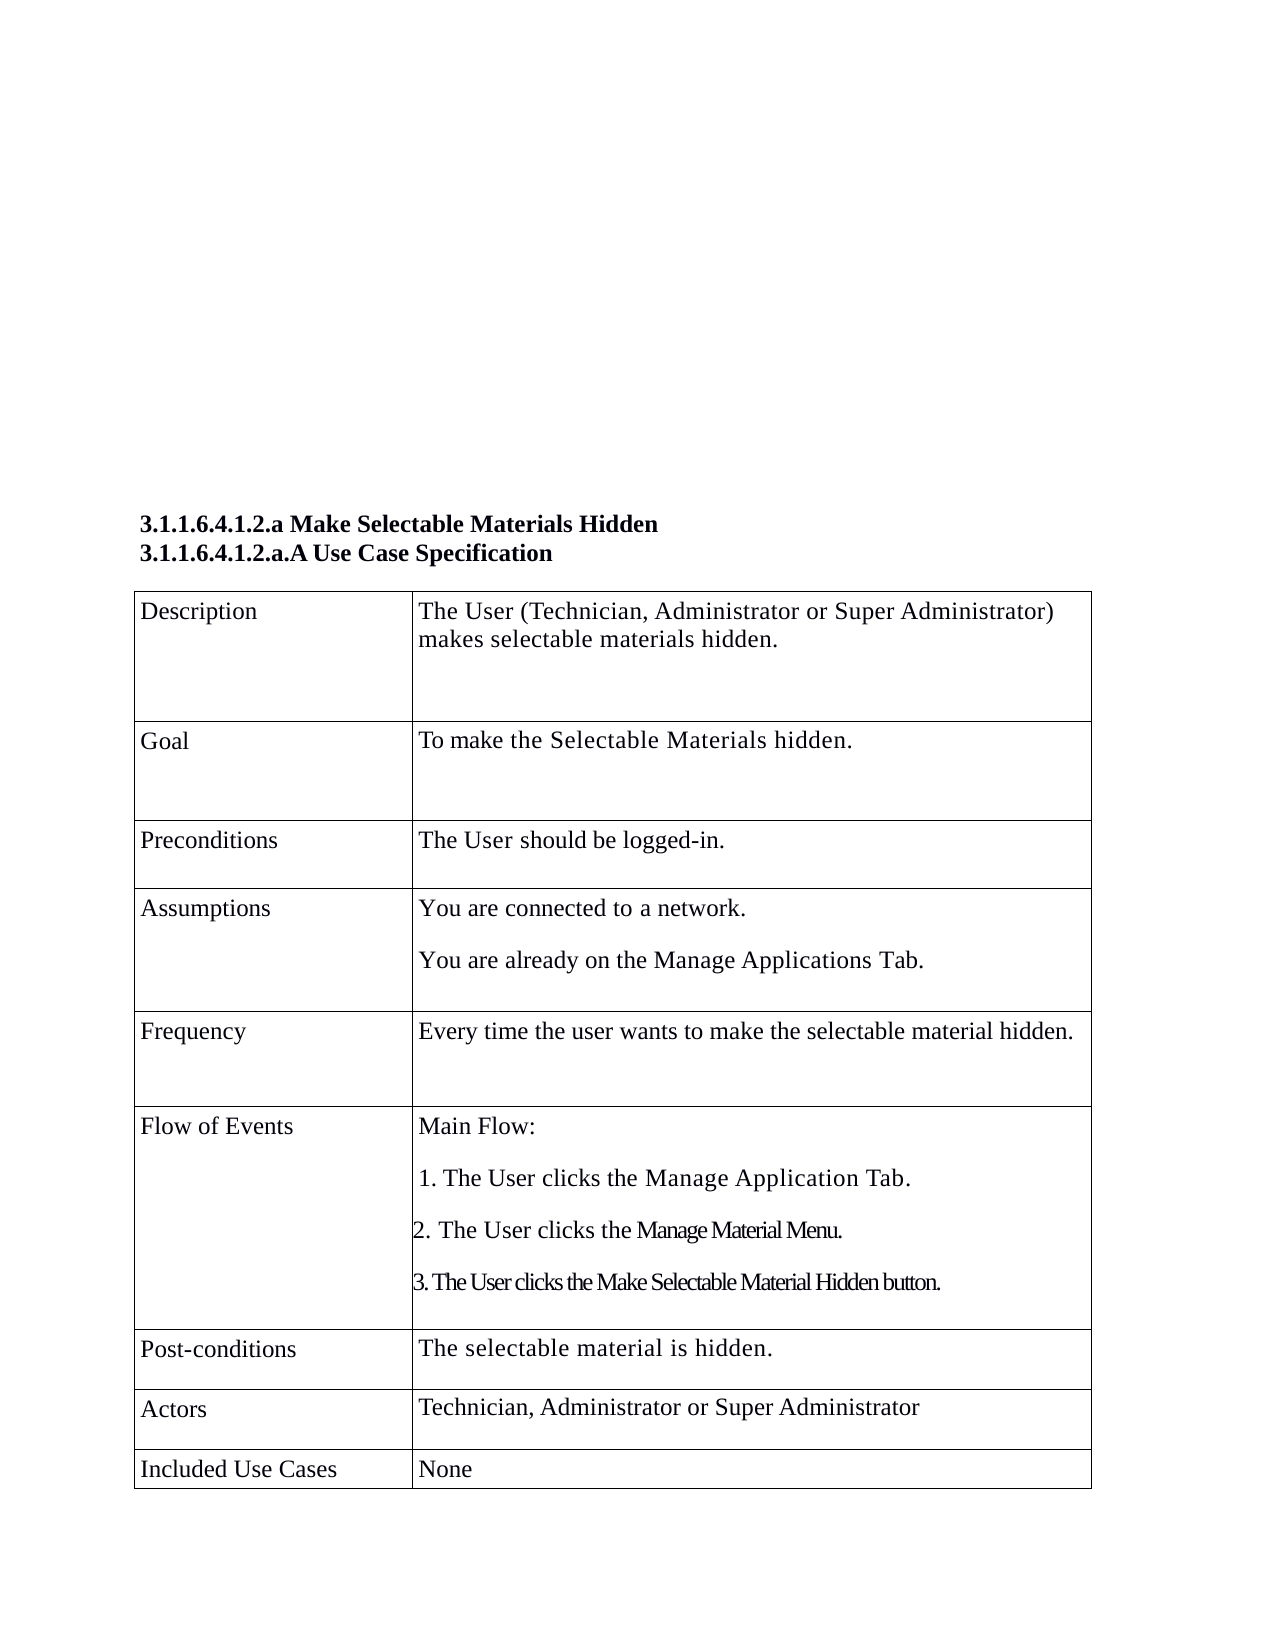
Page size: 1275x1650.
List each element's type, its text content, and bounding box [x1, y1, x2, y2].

table_cell Actors [135, 1390, 412, 1448]
table_cell Included Use Cases [135, 1450, 412, 1488]
table_cell You are connected to a network. You are already on the Manage Applications Tab. [413, 889, 1091, 1011]
table_cell Post-conditions [135, 1330, 412, 1389]
table_cell None [413, 1450, 1091, 1488]
text 3.1.1.6.4.1.2.a Make Selectable Materials Hidden [139, 509, 1096, 538]
table_cell To make the Selectable Materials hidden. [413, 722, 1091, 820]
table_cell Flow of Events [135, 1107, 412, 1329]
table_cell Frequency [135, 1012, 412, 1106]
table_cell Goal [135, 722, 412, 820]
table_cell The User should be logged-in. [413, 821, 1091, 888]
table_header Description [135, 592, 412, 721]
table_cell Main Flow: 1. The User clicks the Manage Application Tab. 2. The User clicks the Manage Material Menu. 3. The User clicks the Make Selectable Material Hidden button. [413, 1107, 1091, 1329]
table_cell Every time the user wants to make the selectable material hidden. [413, 1012, 1091, 1106]
table_cell Assumptions [135, 889, 412, 1011]
text 3.1.1.6.4.1.2.a.A Use Case Specification [139, 538, 1096, 566]
table_cell Technician, Administrator or Super Administrator [413, 1390, 1091, 1448]
table_cell The selectable material is hidden. [413, 1330, 1091, 1389]
table_cell Preconditions [135, 821, 412, 888]
table_header The User (Technician, Administrator or Super Administrator) makes selectable materials hidden. [413, 592, 1091, 721]
